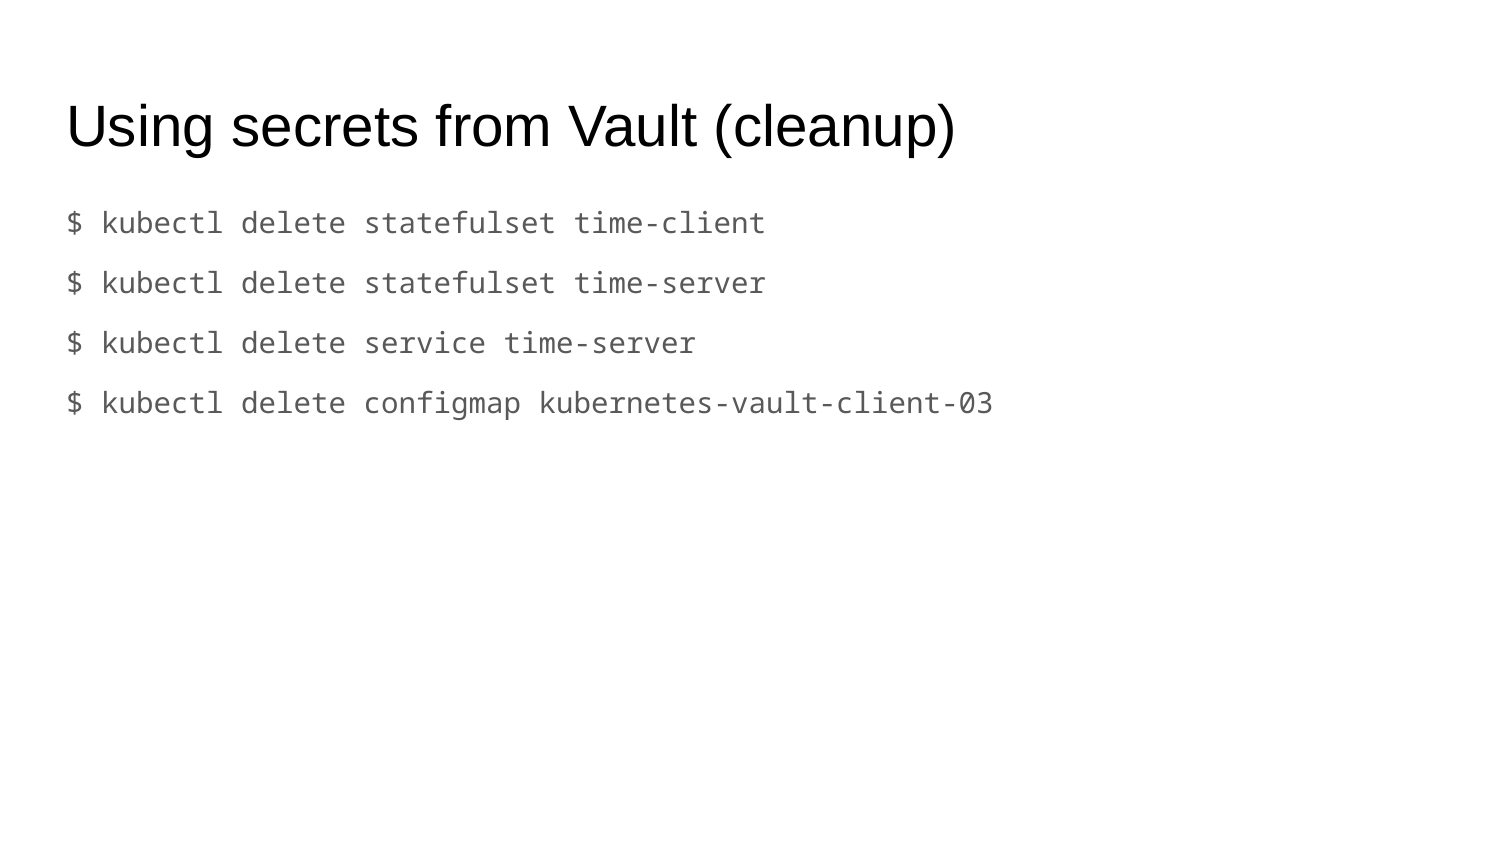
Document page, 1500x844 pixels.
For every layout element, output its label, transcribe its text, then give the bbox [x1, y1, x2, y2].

list $ kubectl delete statefulset time-client $ kubectl delete statefulset time-server $ kubectl delete service time-server $ kubectl delete configmap kubernetes-vault-client-03 [51, 189, 1449, 750]
title Using secrets from Vault (cleanup) [51, 72, 1449, 167]
